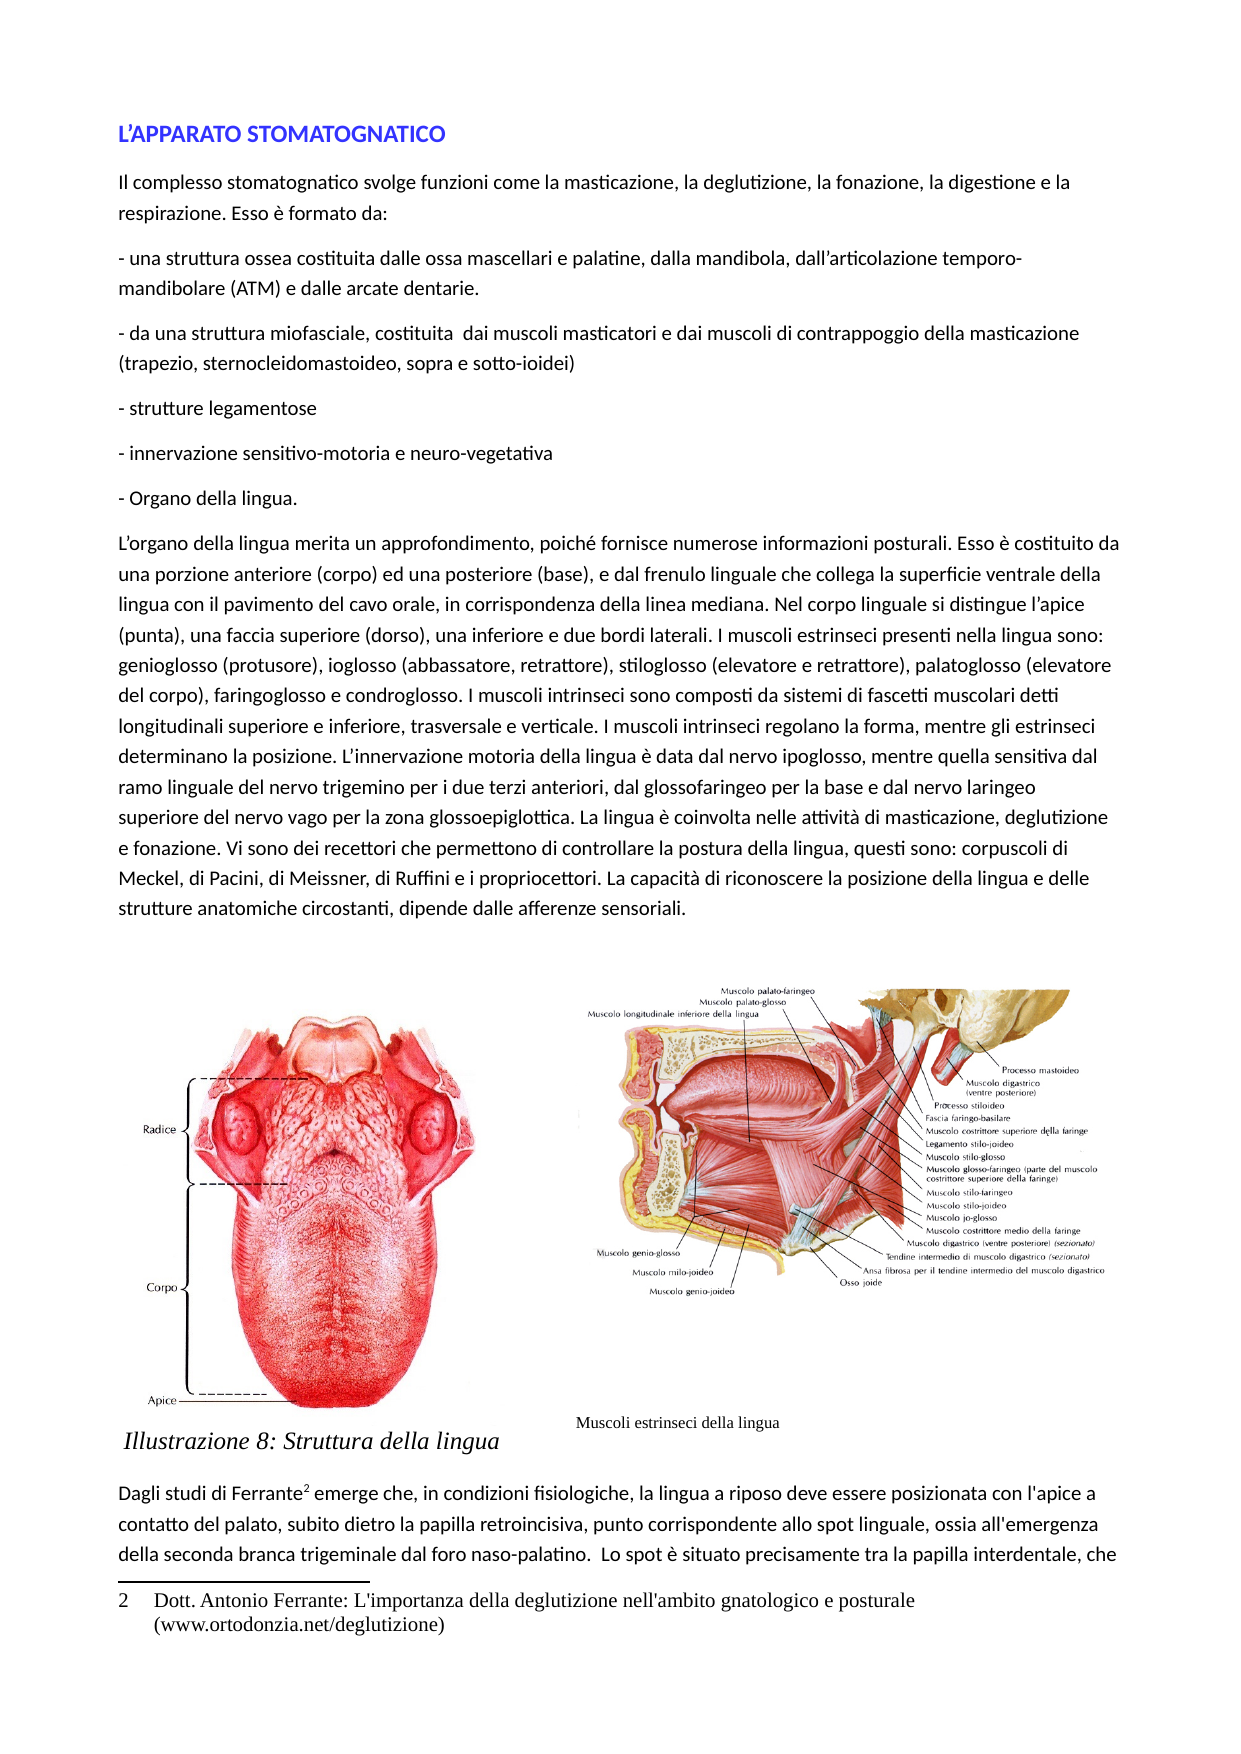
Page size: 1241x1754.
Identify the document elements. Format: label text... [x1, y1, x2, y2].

text L’APPARATO STOMATOGNATICO [118, 118, 1122, 149]
text - innervazione sensitivo-motoria e neuro-vegetativa [118, 441, 1122, 466]
text Dagli studi di Ferrante emerge che, in condizioni fisiologiche, la lingua a riposo deve essere posizionata con l'apice a contatto del palato, subito dietro la papilla retroincisiva, punto corrispondente allo spot linguale, ossia all'emergenza della seconda branca trigeminale dal foro naso-palatino. Lo spot è situato precisamente tra la papilla interdentale, che [118, 1481, 1122, 1567]
text - da una struttura miofasciale, costituita dai muscoli masticatori e dai muscoli di contrappoggio della masticazione (trapezio, sternocleidomastoideo, sopra e sotto-ioidei) [118, 320, 1122, 376]
picture [575, 976, 1114, 1311]
picture [123, 980, 505, 1426]
text Il complesso stomatognatico svolge funzioni come la masticazione, la deglutizione, la fonazione, la digestione e la respirazione. Esso è formato da: [118, 169, 1122, 225]
text Illustrazione 8: Struttura della lingua [123, 1426, 505, 1455]
text Dott. Antonio Ferrante: L'importanza della deglutizione nell'ambito gnatologico e posturale (www.ortodonzia.net/deglutizione) [118, 1588, 1122, 1636]
text - una struttura ossea costituita dalle ossa mascellari e palatine, dalla mandibola, dall’articolazione temporo-mandibolare (ATM) e dalle arcate dentarie. [118, 245, 1122, 301]
text - Organo della lingua. [118, 486, 1122, 511]
text - strutture legamentose [118, 396, 1122, 421]
text L’organo della lingua merita un approfondimento, poiché fornisce numerose informazioni posturali. Esso è costituito da una porzione anteriore (corpo) ed una posteriore (base), e dal frenulo linguale che collega la superficie ventrale della lingua con il pavimento del cavo orale, in corrispondenza della linea mediana. Nel corpo linguale si distingue l’apice (punta), una faccia superiore (dorso), una inferiore e due bordi laterali. I muscoli estrinseci presenti nella lingua sono: genioglosso (protusore), ioglosso (abbassatore, retrattore), stiloglosso (elevatore e retrattore), palatoglosso (elevatore del corpo), faringoglosso e condroglosso. I muscoli intrinseci sono composti da sistemi di fascetti muscolari detti longitudinali superiore e inferiore, trasversale e verticale. I muscoli intrinseci regolano la forma, mentre gli estrinseci determinano la posizione. L’innervazione motoria della lingua è data dal nervo ipoglosso, mentre quella sensitiva dal ramo linguale del nervo trigemino per i due terzi anteriori, dal glossofaringeo per la base e dal nervo laringeo superiore del nervo vago per la zona glossoepiglottica. La lingua è coinvolta nelle attività di masticazione, deglutizione e fonazione. Vi sono dei recettori che permettono di controllare la postura della lingua, questi sono: corpuscoli di Meckel, di Pacini, di Meissner, di Ruffini e i propriocettori. La capacità di riconoscere la posizione della lingua e delle strutture anatomiche circostanti, dipende dalle afferenze sensoriali. [118, 531, 1122, 921]
text Muscoli estrinseci della lingua [576, 1311, 1113, 1432]
